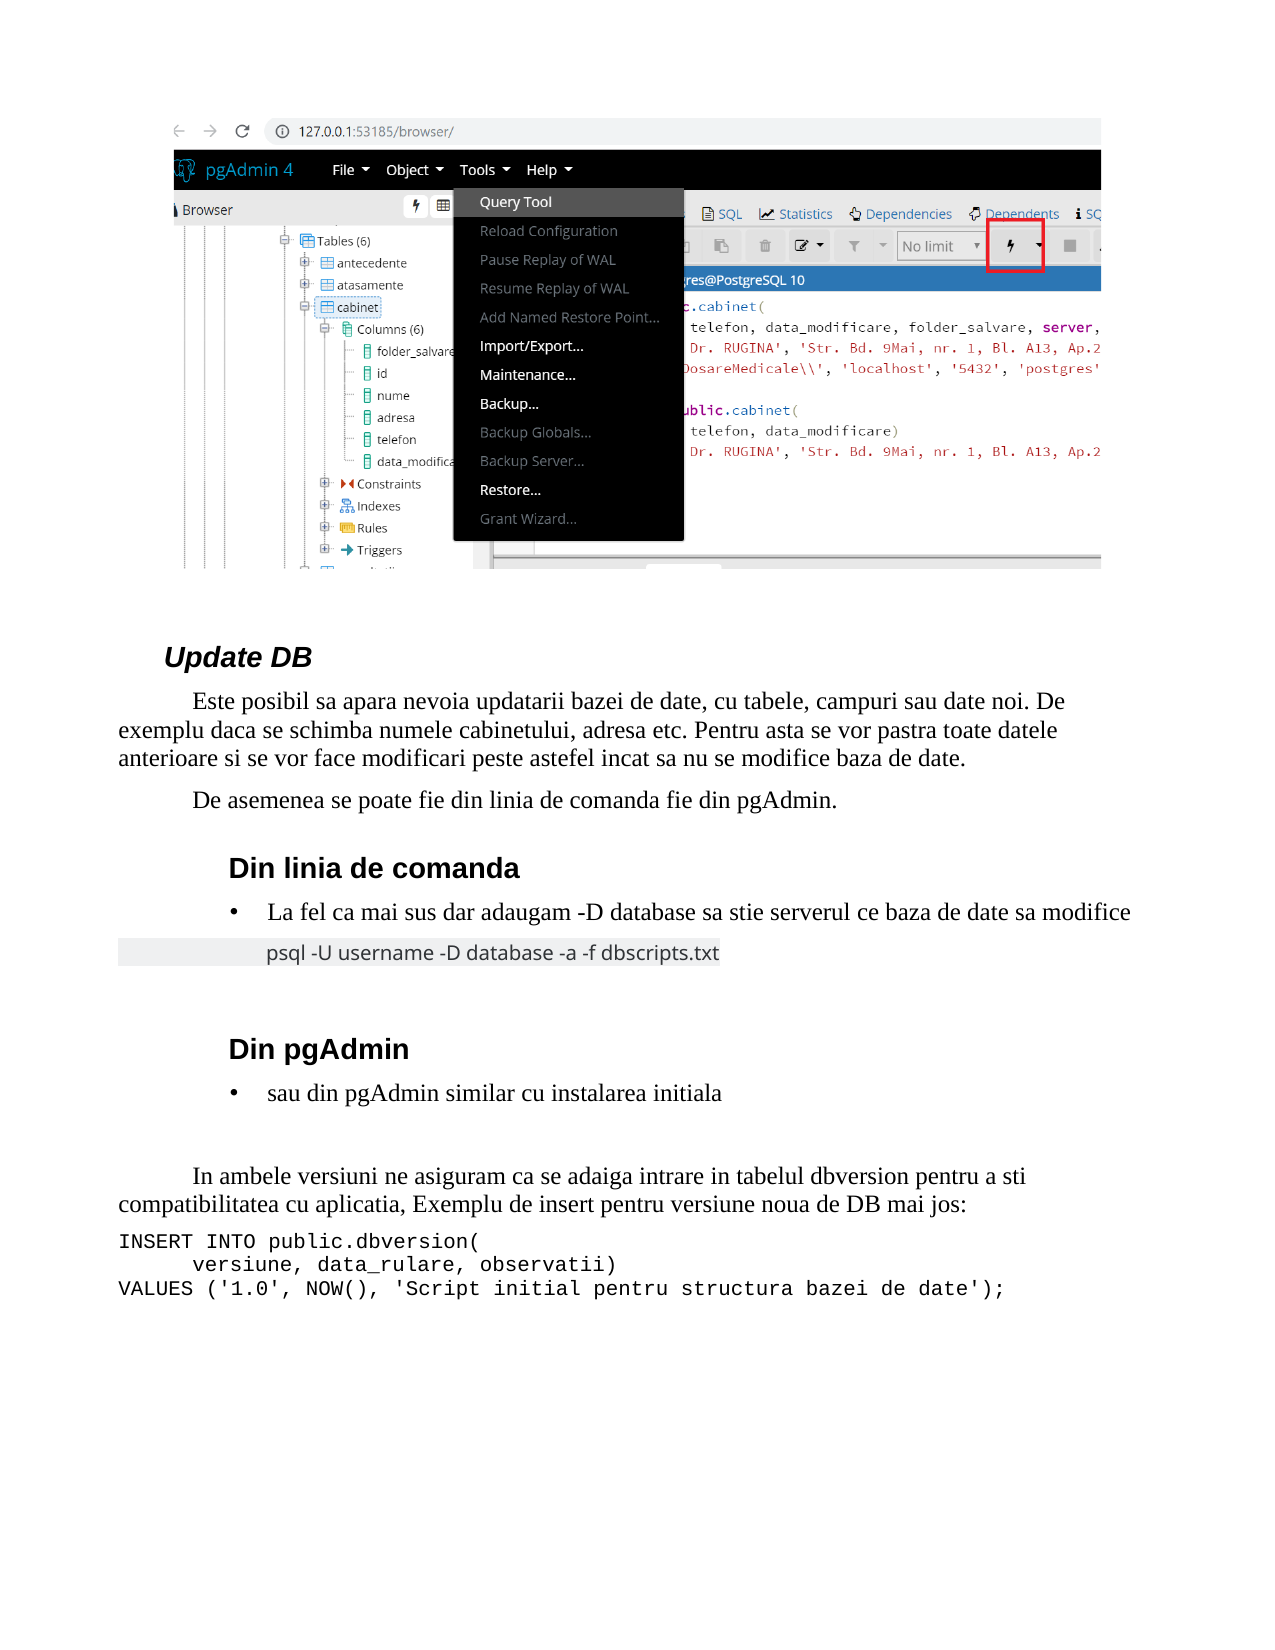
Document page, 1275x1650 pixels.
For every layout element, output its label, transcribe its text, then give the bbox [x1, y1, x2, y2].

text INSERT INTO public.dbversion( [118, 1231, 1157, 1254]
text psql -U username -D database -a -f dbscripts.txt [118, 938, 1157, 966]
subtitle Update DB [156, 640, 1157, 673]
text De asemenea se poate fie din linia de comanda fie din pgAdmin. [118, 785, 1157, 813]
list La fel ca mai sus dar adaugam -D database sa stie serverul ce baza de date sa modifice [229, 897, 1157, 926]
subtitle Din linia de comanda [156, 851, 1157, 884]
subtitle Din pgAdmin [156, 1032, 1157, 1066]
text VALUES ('1.0', NOW(), 'Script initial pentru structura bazei de date'); [118, 1278, 1157, 1302]
text In ambele versiuni ne asiguram ca se adaiga intrare in tabelul dbversion pentru a sti compatibilitatea cu aplicatia, Exemplu de insert pentru versiune noua de DB mai jos: [118, 1161, 1157, 1218]
text versiune, data_rulare, observatii) [118, 1254, 1157, 1278]
text Este posibil sa apara nevoia updatarii bazei de date, cu tabele, campuri sau date noi. De exemplu daca se schimba numele cabinetului, adresa etc. Pentru asta se vor pastra toate datele anterioare si se vor face modificari peste astefel incat sa nu se modifice baza de date. [118, 686, 1157, 772]
list sau din pgAdmin similar cu instalarea initiala [229, 1078, 1157, 1107]
